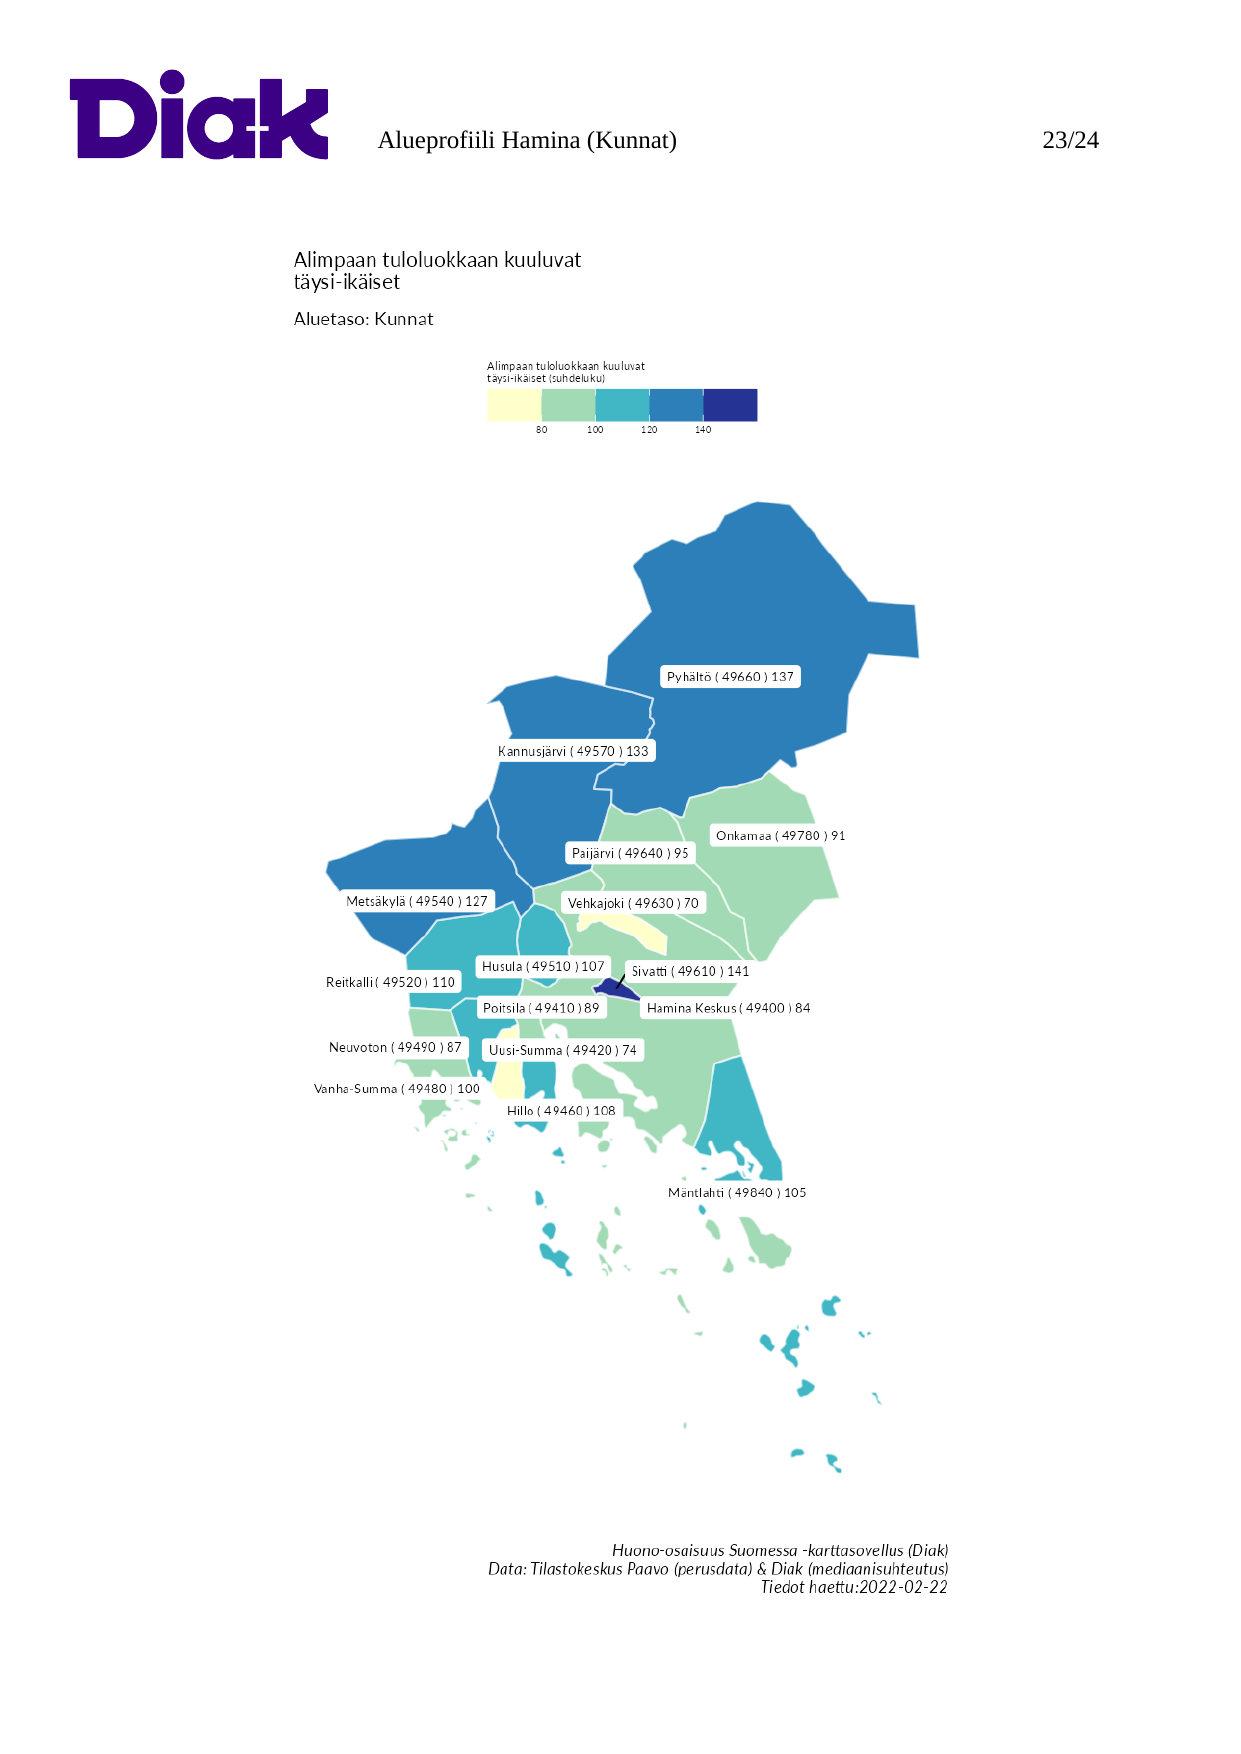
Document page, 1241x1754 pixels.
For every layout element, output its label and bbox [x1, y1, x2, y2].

picture [61, 196, 1179, 1651]
